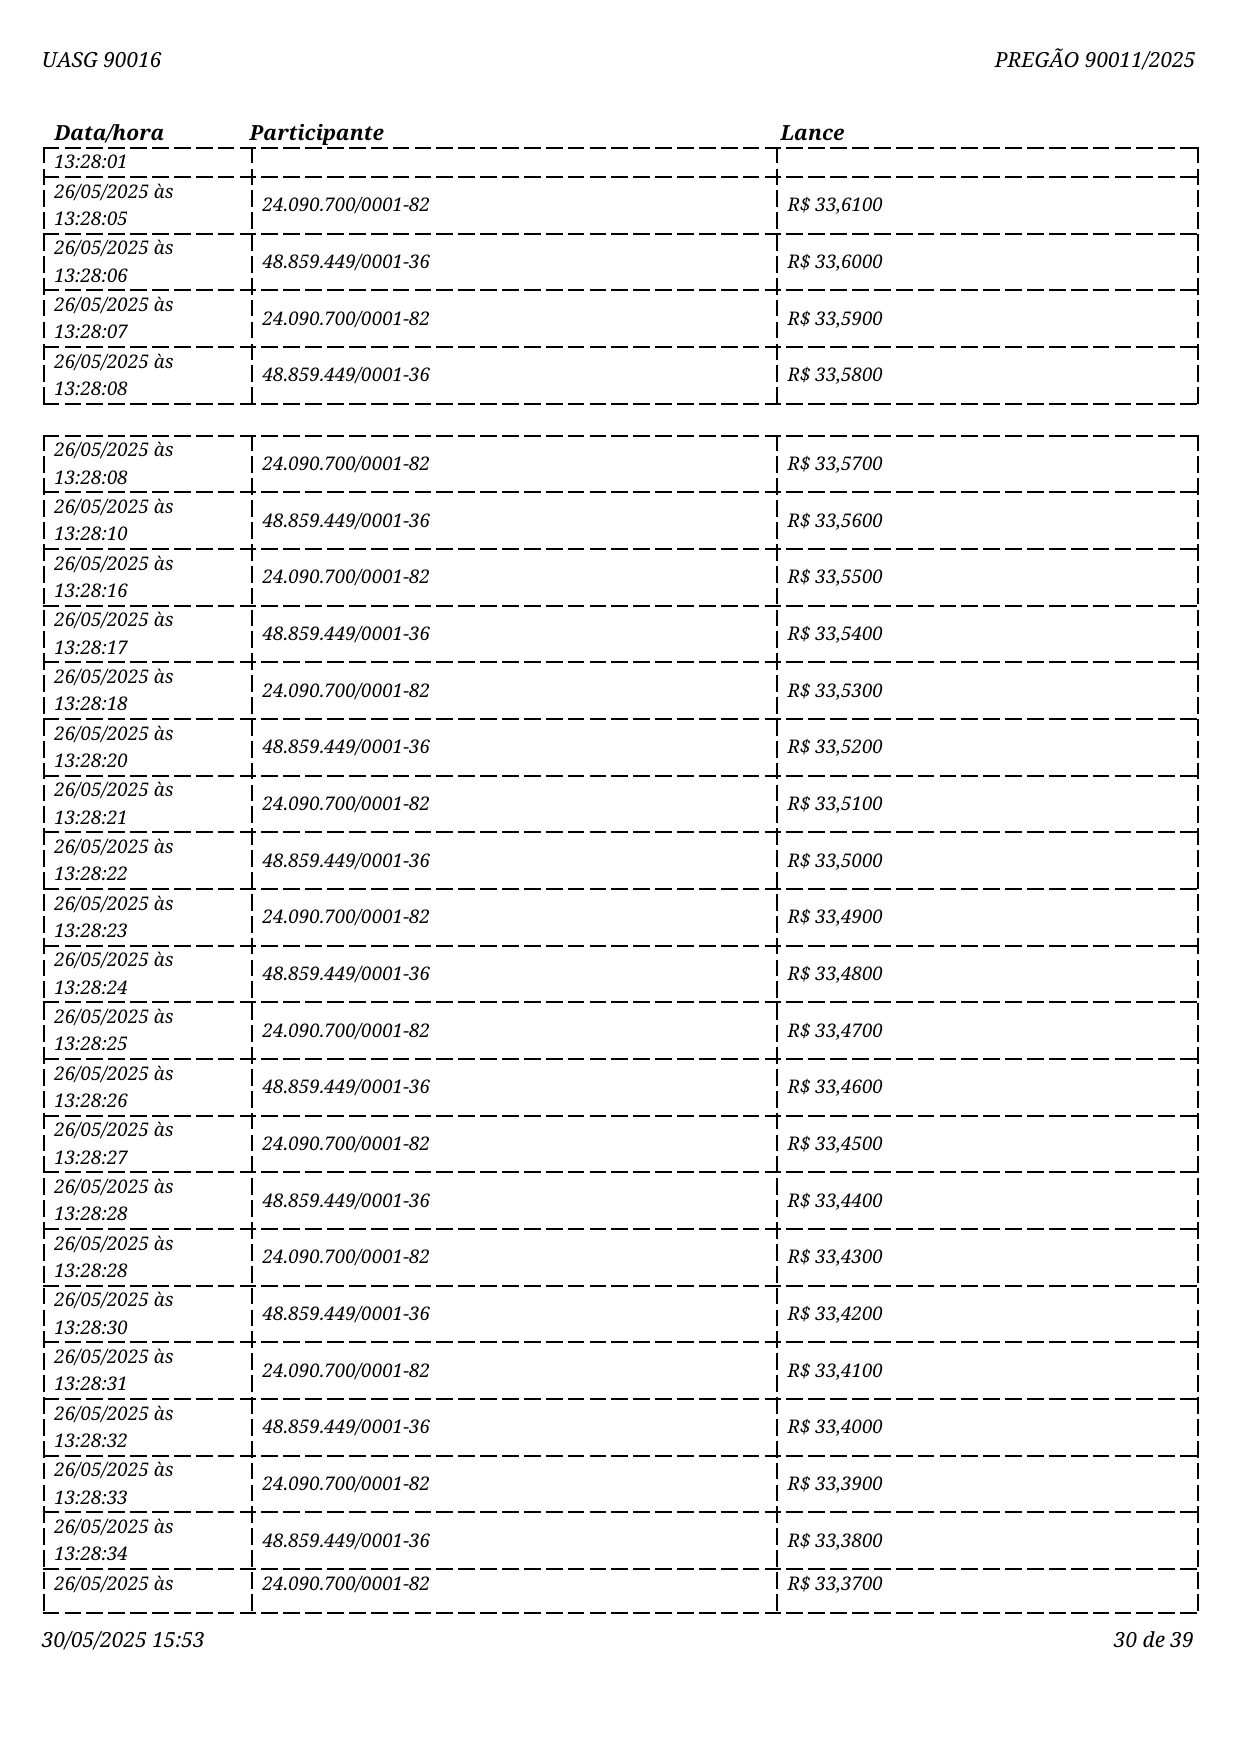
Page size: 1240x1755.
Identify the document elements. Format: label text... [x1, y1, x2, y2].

table_cell R$ 33,6100 [777, 176, 1198, 233]
table_cell 26/05/2025 às 13:28:32 [44, 1398, 252, 1454]
table_cell 26/05/2025 às 13:28:30 [44, 1285, 252, 1341]
table_cell R$ 33,4500 [777, 1115, 1198, 1171]
table_cell 26/05/2025 às [44, 1568, 252, 1612]
table_cell R$ 33,4400 [777, 1171, 1198, 1228]
table_cell 24.090.700/0001-82 [252, 775, 777, 831]
table_cell R$ 33,5400 [777, 605, 1198, 661]
table_cell 48.859.449/0001-36 [252, 1058, 777, 1114]
table_header 24.090.700/0001-82 [252, 435, 777, 491]
table_cell R$ 33,4000 [777, 1398, 1198, 1454]
table_cell 26/05/2025 às 13:28:22 [44, 831, 252, 888]
table_cell 26/05/2025 às 13:28:24 [44, 945, 252, 1001]
table_cell [777, 147, 1198, 176]
table_cell 48.859.449/0001-36 [252, 831, 777, 888]
table_cell R$ 33,6000 [777, 233, 1198, 289]
table_cell 48.859.449/0001-36 [252, 1511, 777, 1568]
table_cell R$ 33,3900 [777, 1455, 1198, 1511]
table_cell 48.859.449/0001-36 [252, 346, 777, 403]
table_cell 26/05/2025 às 13:28:07 [44, 289, 252, 346]
table_cell 26/05/2025 às 13:28:25 [44, 1001, 252, 1058]
table_header R$ 33,5700 [777, 435, 1198, 491]
table_cell 48.859.449/0001-36 [252, 945, 777, 1001]
table_cell 24.090.700/0001-82 [252, 548, 777, 604]
table_cell 26/05/2025 às 13:28:28 [44, 1171, 252, 1228]
table_cell 26/05/2025 às 13:28:17 [44, 605, 252, 661]
table_cell 26/05/2025 às 13:28:18 [44, 661, 252, 718]
table_cell R$ 33,4100 [777, 1341, 1198, 1398]
table_cell R$ 33,4600 [777, 1058, 1198, 1114]
table_cell 26/05/2025 às 13:28:34 [44, 1511, 252, 1568]
table_cell 24.090.700/0001-82 [252, 1001, 777, 1058]
table_cell R$ 33,3700 [777, 1568, 1198, 1612]
table_cell 26/05/2025 às 13:28:23 [44, 888, 252, 944]
table_cell 26/05/2025 às 13:28:10 [44, 491, 252, 548]
table_cell 24.090.700/0001-82 [252, 1341, 777, 1398]
table_cell 48.859.449/0001-36 [252, 233, 777, 289]
table_cell 48.859.449/0001-36 [252, 1171, 777, 1228]
table_cell 48.859.449/0001-36 [252, 1398, 777, 1454]
table_cell R$ 33,4800 [777, 945, 1198, 1001]
table_cell R$ 33,5500 [777, 548, 1198, 604]
table_cell R$ 33,5300 [777, 661, 1198, 718]
table_cell 26/05/2025 às 13:28:05 [44, 176, 252, 233]
table_cell 13:28:01 [44, 147, 252, 176]
table_cell R$ 33,5800 [777, 346, 1198, 403]
table_cell 26/05/2025 às 13:28:27 [44, 1115, 252, 1171]
table_cell 26/05/2025 às 13:28:16 [44, 548, 252, 604]
table_cell 48.859.449/0001-36 [252, 1285, 777, 1341]
table_cell 24.090.700/0001-82 [252, 1568, 777, 1612]
table_header 26/05/2025 às 13:28:08 [44, 435, 252, 491]
table_cell 26/05/2025 às 13:28:21 [44, 775, 252, 831]
table_cell R$ 33,5100 [777, 775, 1198, 831]
table_cell 24.090.700/0001-82 [252, 289, 777, 346]
table_cell 48.859.449/0001-36 [252, 718, 777, 774]
table_cell 26/05/2025 às 13:28:31 [44, 1341, 252, 1398]
table_cell R$ 33,4300 [777, 1228, 1198, 1284]
table_cell 26/05/2025 às 13:28:06 [44, 233, 252, 289]
table_cell 24.090.700/0001-82 [252, 176, 777, 233]
table_cell R$ 33,5200 [777, 718, 1198, 774]
table_cell 24.090.700/0001-82 [252, 1455, 777, 1511]
table_cell R$ 33,5000 [777, 831, 1198, 888]
table_cell R$ 33,3800 [777, 1511, 1198, 1568]
table_cell R$ 33,4700 [777, 1001, 1198, 1058]
table_cell 24.090.700/0001-82 [252, 1228, 777, 1284]
table_cell 26/05/2025 às 13:28:20 [44, 718, 252, 774]
table_cell 26/05/2025 às 13:28:26 [44, 1058, 252, 1114]
table_cell R$ 33,4900 [777, 888, 1198, 944]
table_cell [252, 147, 777, 176]
table_cell R$ 33,5900 [777, 289, 1198, 346]
table_cell 48.859.449/0001-36 [252, 605, 777, 661]
table_cell 26/05/2025 às 13:28:33 [44, 1455, 252, 1511]
table_cell R$ 33,4200 [777, 1285, 1198, 1341]
table_cell 26/05/2025 às 13:28:28 [44, 1228, 252, 1284]
table_cell 26/05/2025 às 13:28:08 [44, 346, 252, 403]
table_cell 24.090.700/0001-82 [252, 1115, 777, 1171]
table_cell R$ 33,5600 [777, 491, 1198, 548]
table_cell 24.090.700/0001-82 [252, 888, 777, 944]
table_cell 48.859.449/0001-36 [252, 491, 777, 548]
table_cell 24.090.700/0001-82 [252, 661, 777, 718]
